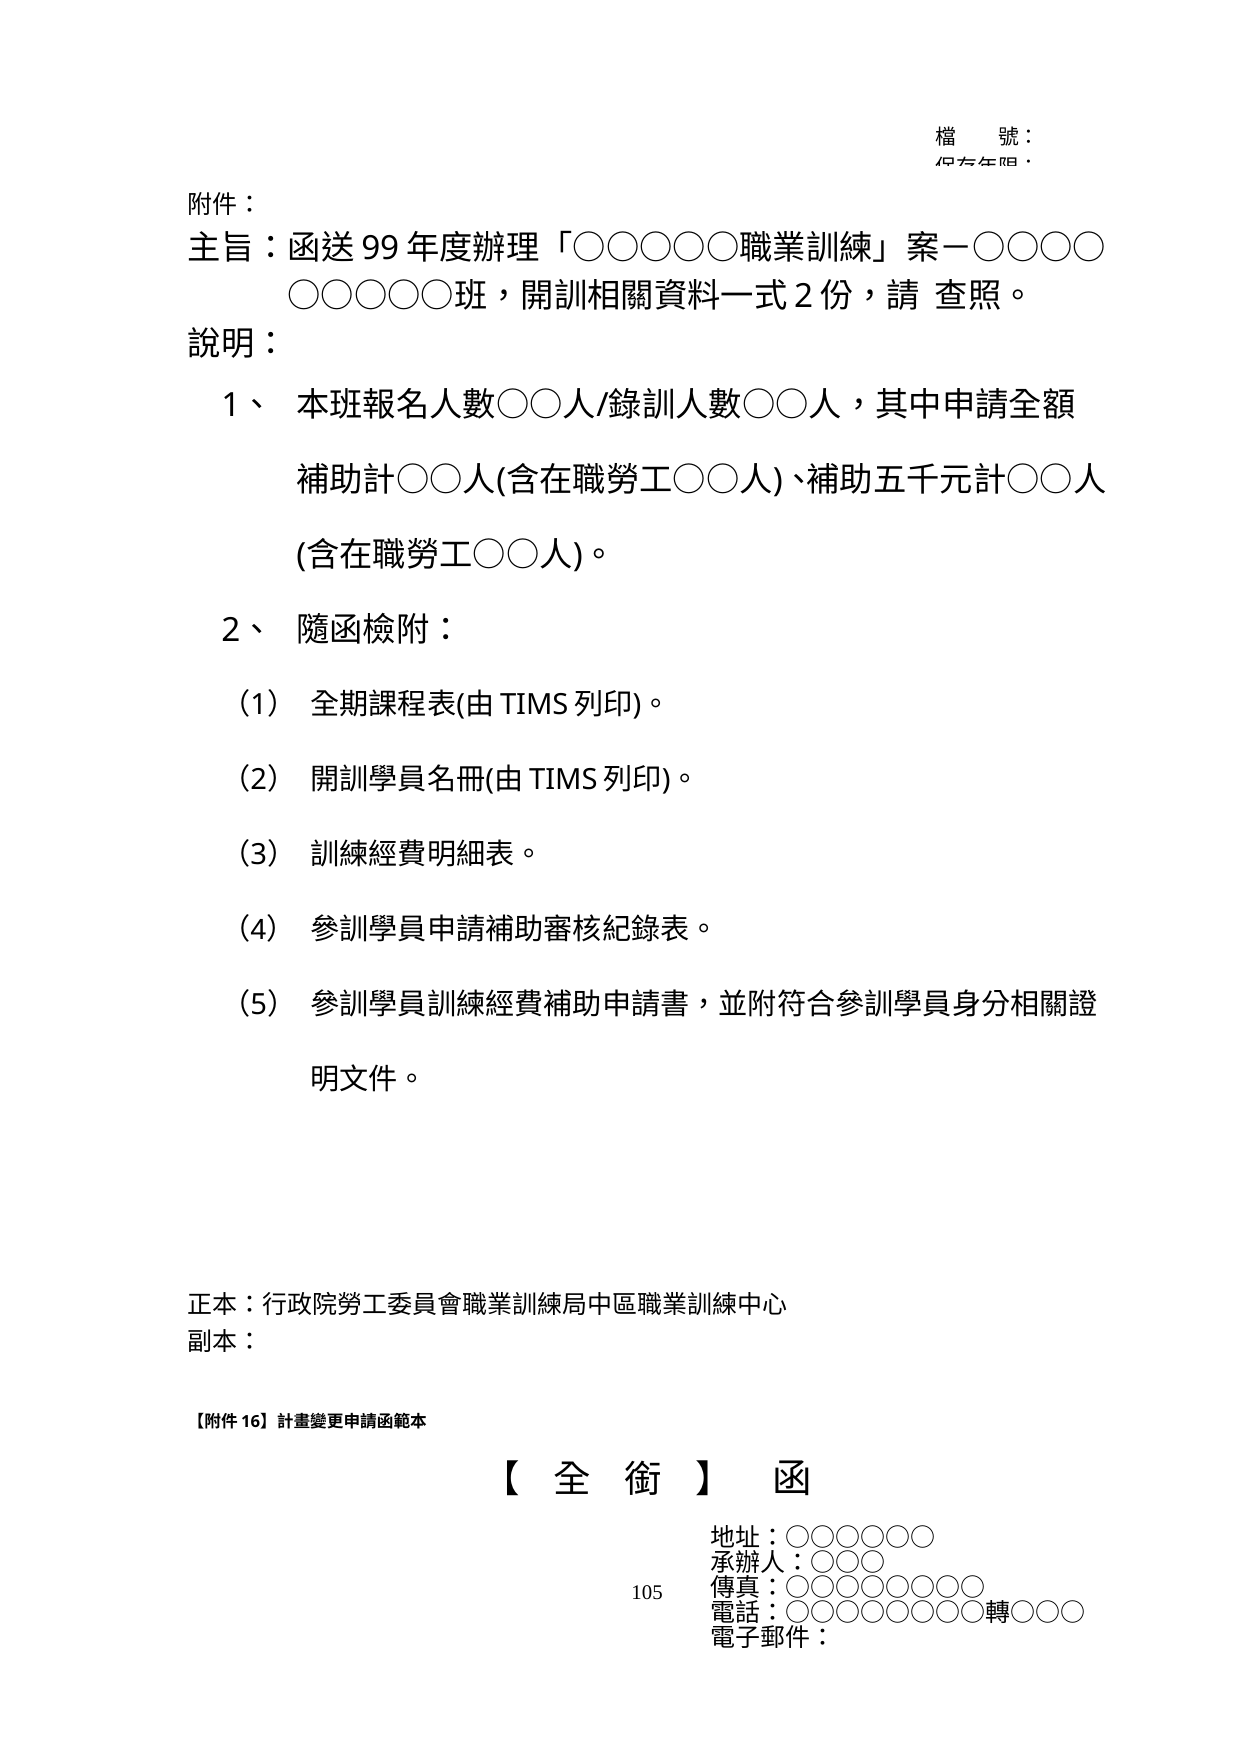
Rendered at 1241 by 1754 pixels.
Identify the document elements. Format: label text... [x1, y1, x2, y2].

list 全期課程表(由TIMS列印)。 [221, 664, 1106, 739]
text 電話：○○○○○○○○轉○○○ [710, 1602, 1165, 1627]
text 主旨：函送99年度辦理「○○○○○職業訓練」案－○○○○○○○○○班，開訓相關資料一式2份，請 查照。 [187, 221, 1106, 317]
text 副本： [187, 1321, 1106, 1357]
text 傳真：○○○○○○○○ [710, 1577, 1165, 1602]
list 參訓學員訓練經費補助申請書，並附符合參訓學員身分相關證明文件。 [221, 964, 1106, 1114]
text 承辦人：○○○ [710, 1552, 1165, 1577]
text 地址：○○○○○○ [710, 1527, 1165, 1552]
list 訓練經費明細表。 [221, 814, 1106, 889]
list 本班報名人數○○人/錄訓人數○○人，其中申請全額補助計○○人(含在職勞工○○人)、補助五千元計○○人(含在職勞工○○人)。 [221, 364, 1106, 589]
list 開訓學員名冊(由TIMS列印)。 [221, 739, 1106, 814]
subtitle 【附件16】計畫變更申請函範本 [187, 1407, 1106, 1432]
text 說明： [187, 317, 1106, 364]
text 電子郵件： [710, 1627, 1165, 1652]
text 正本：行政院勞工委員會職業訓練局中區職業訓練中心 [187, 1285, 1106, 1321]
text 附件： [187, 183, 1106, 221]
text 檔 號： 保存年限： [935, 120, 1193, 166]
list 隨函檢附： [221, 589, 1106, 664]
list 參訓學員申請補助審核紀錄表。 [221, 889, 1106, 964]
text 【 全 銜 】 函 [187, 1432, 1106, 1507]
